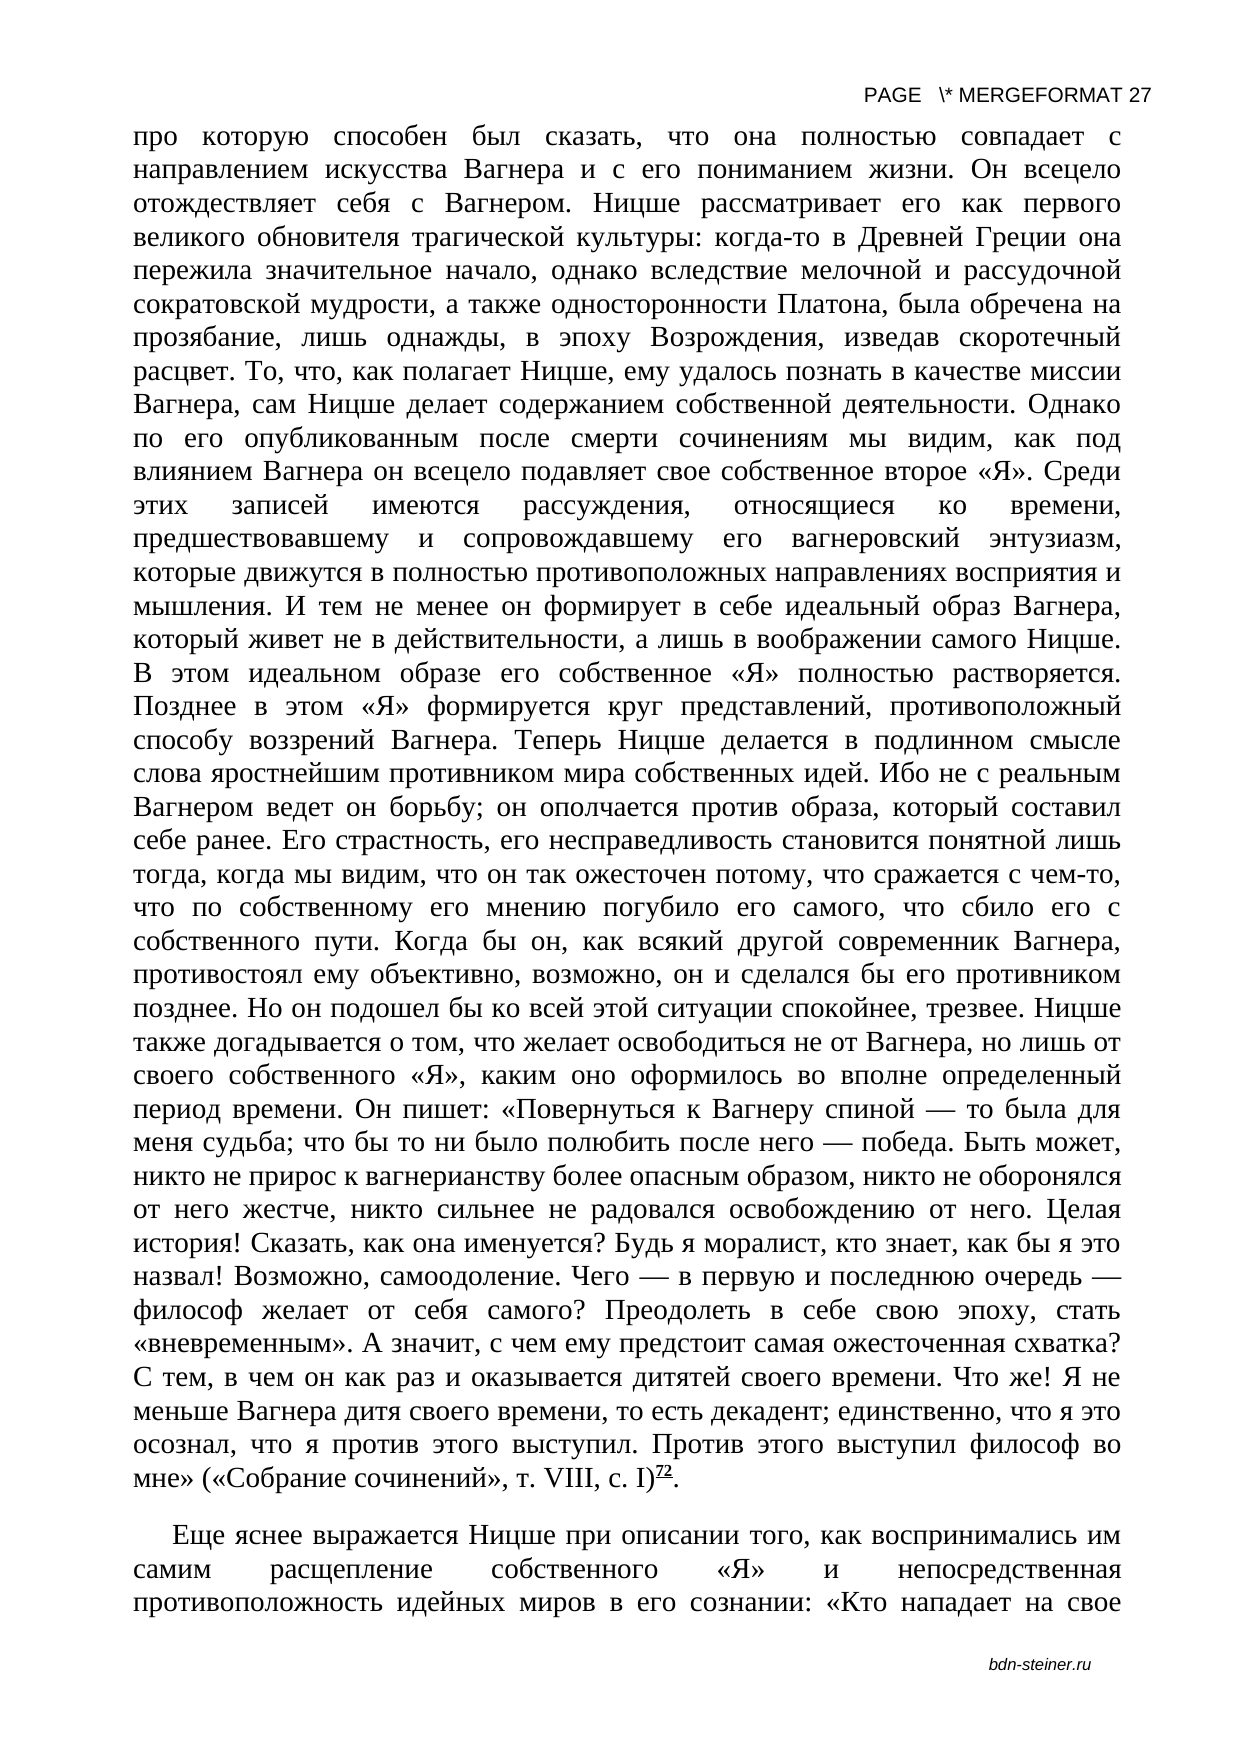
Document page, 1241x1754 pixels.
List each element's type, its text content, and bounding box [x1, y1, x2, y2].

text Еще яснее выражается Ницше при описании того, как воспринимались им самим расщепление собственного «Я» и непосредственная противоположность идейных миров в его сознании: «Кто нападает на свое [133, 1517, 1122, 1618]
text про которую способен был сказать, что она полностью совпадает с направлением искусства Вагнера и с его пониманием жизни. Он всецело отождествляет себя с Вагнером. Ницше рассматривает его как первого великого обновителя трагической культуры: когда-то в Древней Греции она пережила значительное начало, однако вследствие мелочной и рассудочной сократовской мудрости, а также односторонности Платона, была обречена на прозябание, лишь однажды, в эпоху Возрождения, изведав скоротечный расцвет. То, что, как полагает Ницше, ему удалось познать в качестве миссии Вагнера, сам Ницше делает содержанием собственной деятельности. Однако по его опубликованным после смерти сочинениям мы видим, как под влиянием Вагнера он всецело подавляет свое собственное второе «Я». Среди этих записей имеются рассуждения, относящиеся ко времени, предшествовавшему и сопровождавшему его вагнеровский энтузиазм, которые движутся в полностью противоположных направлениях восприятия и мышления. И тем не менее он формирует в себе идеальный образ Вагнера, который живет не в действительности, а лишь в воображении самого Ницше. В этом идеальном образе его собственное «Я» полностью растворяется. Позднее в этом «Я» формируется круг представлений, противоположный способу воззрений Вагнера. Теперь Ницше делается в подлинном смысле слова яростнейшим противником мира собственных идей. Ибо не с реальным Вагнером ведет он борьбу; он ополчается против образа, который составил себе ранее. Его страстность, его несправедливость становится понятной лишь тогда, когда мы видим, что он так ожесточен потому, что сражается с чем-то, что по собственному его мнению погубило его самого, что сбило его с собственного пути. Когда бы он, как всякий другой современник Вагнера, противостоял ему объективно, возможно, он и сделался бы его противником позднее. Но он подошел бы ко всей этой ситуации спокойнее, трезвее. Ницше также догадывается о том, что желает освободиться не от Вагнера, но лишь от своего собственного «Я», каким оно оформилось во вполне определенный период времени. Он пишет: «Повернуться к Вагнеру спиной — то была для меня судьба; что бы то ни было полюбить после него — победа. Быть может, никто не прирос к вагнерианству более опасным образом, никто не оборонялся от него жестче, никто сильнее не радовался освобождению от него. Целая история! Сказать, как она именуется? Будь я моралист, кто знает, как бы я это назвал! Возможно, самоодоление. Чего — в первую и последнюю очередь — философ желает от себя самого? Преодолеть в себе свою эпоху, стать «вневременным». А значит, с чем ему предстоит самая ожесточенная схватка? С тем, в чем он как раз и оказывается дитятей своего времени. Что же! Я не меньше Вагнера дитя своего времени, то есть декадент; единственно, что я это осознал, что я против этого выступил. Против этого выступил философ во мне» («Собрание сочинений», т. VIII, с. I)72. [133, 118, 1122, 1493]
